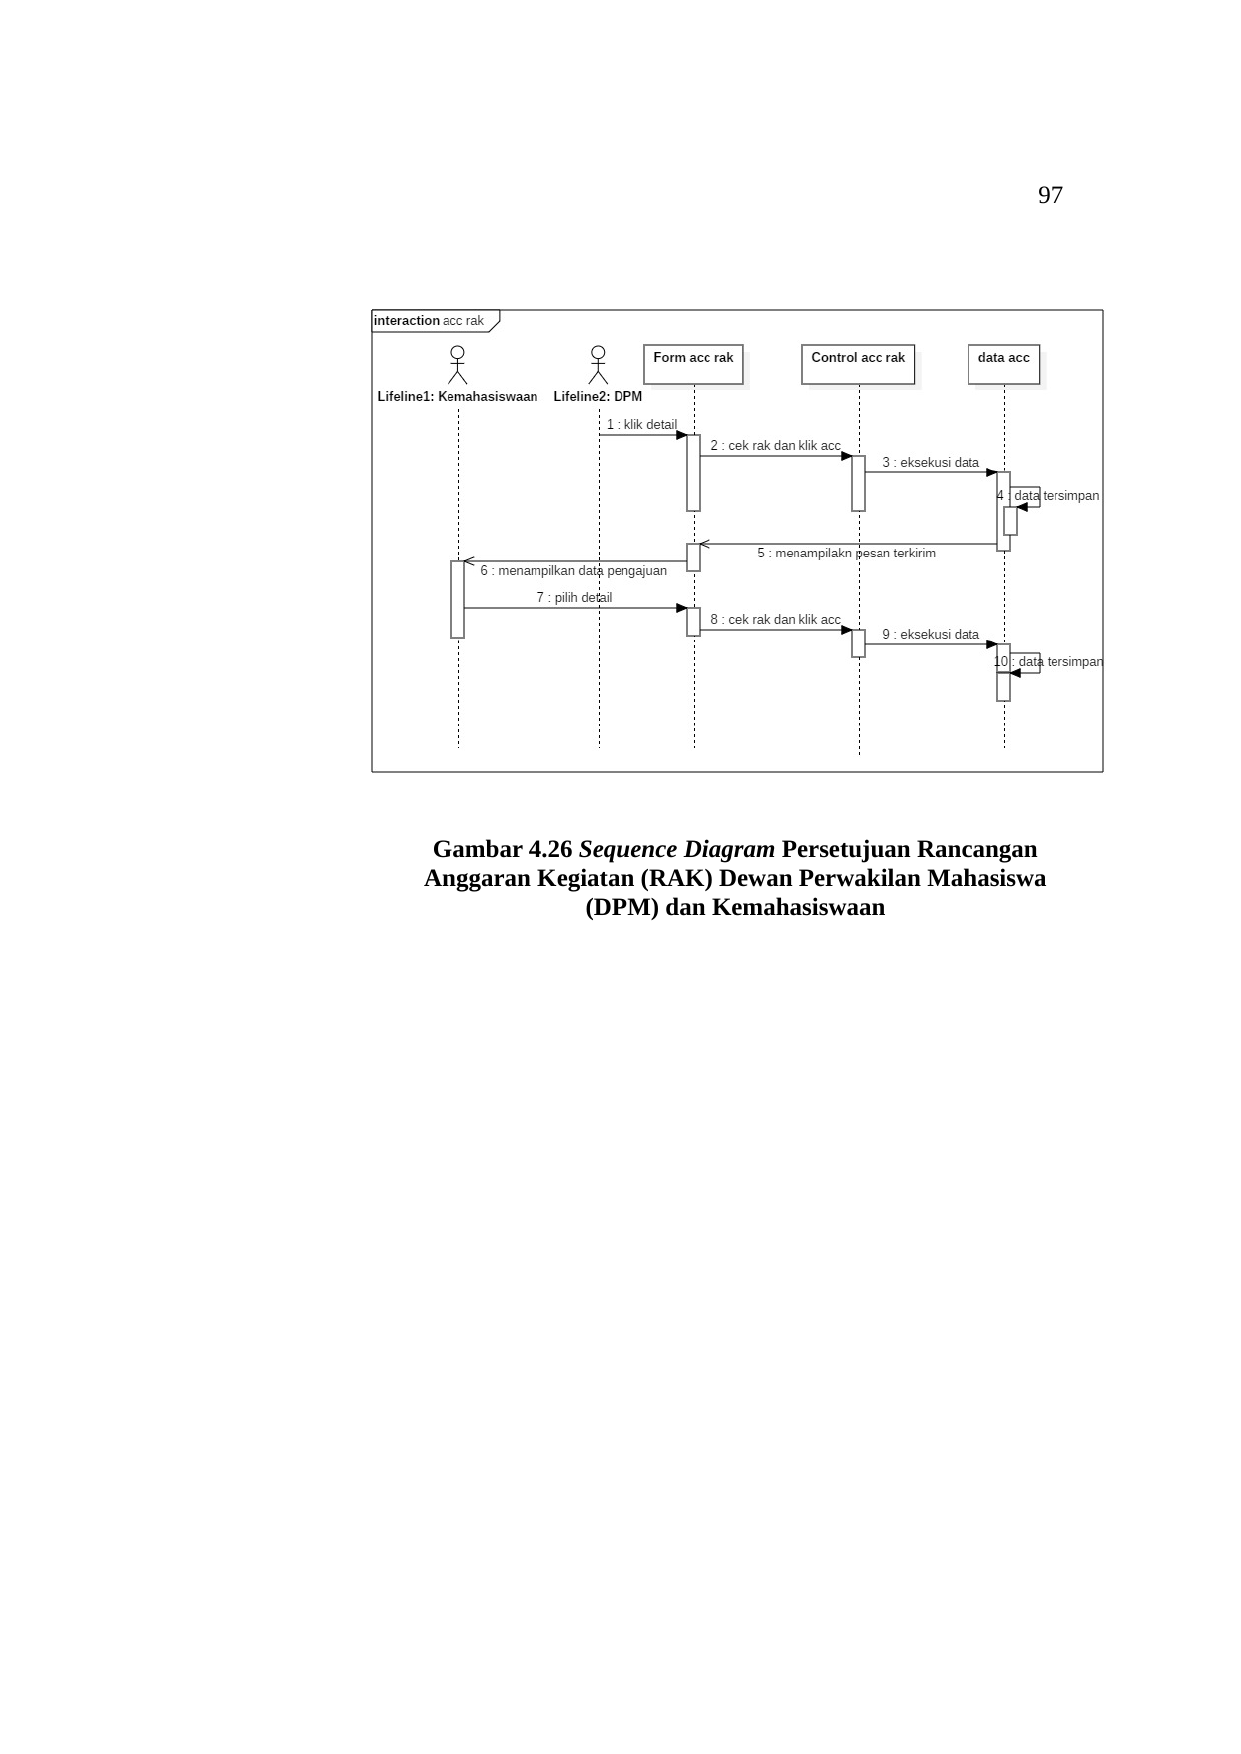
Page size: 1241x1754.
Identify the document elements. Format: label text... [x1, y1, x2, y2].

table_header [417, 788, 1062, 822]
text Gambar 4.26 Sequence Diagram Persetujuan Rancangan Anggaran Kegiatan (RAK) Dewan Perwakilan Mahasiswa (DPM) dan Kemahasiswaan [407, 834, 1063, 921]
picture [362, 300, 1117, 788]
table_header [417, 295, 1062, 300]
